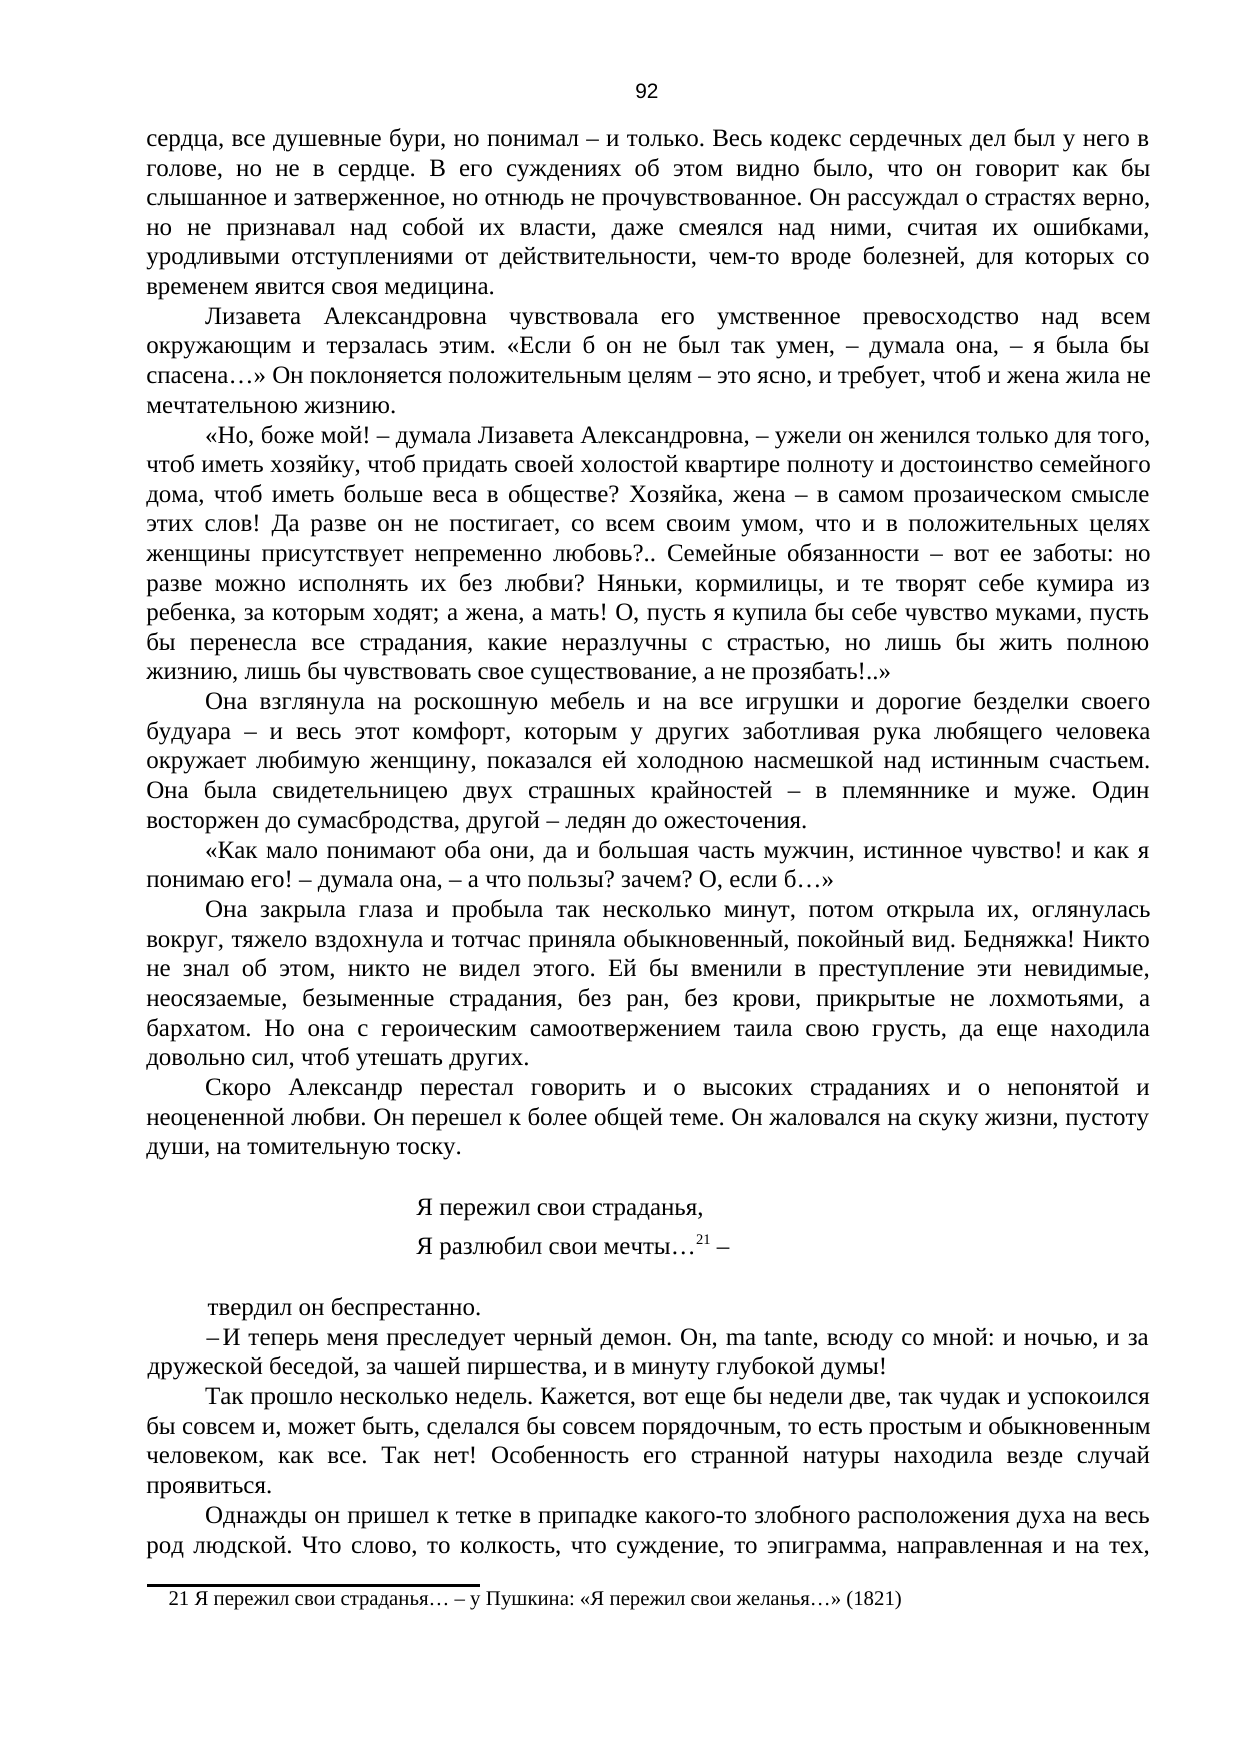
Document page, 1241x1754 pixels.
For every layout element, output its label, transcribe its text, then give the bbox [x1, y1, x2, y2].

text Я пережил свои страданья… – у Пушкина: «Я пережил свои желанья…» (1821) [168, 1586, 1152, 1610]
text твердил он беспрестанно. [207, 1292, 1151, 1321]
text Лизавета Александровна чувствовала его умственное превосходство над всем окружающим и терзалась этим. «Если б он не был так умен, – думала она, – я была бы спасена…» Он поклоняется положительным целям – это ясно, и требует, чтоб и жена жила не мечтательною жизнию. [146, 301, 1151, 418]
text «Как мало понимают оба они, да и большая часть мужчин, истинное чувство! и как я понимаю его! – думала она, – а что пользы? зачем? О, если б…» [146, 835, 1151, 893]
text Я разлюбил свои мечты… – [416, 1231, 1151, 1260]
text Она закрыла глаза и пробыла так несколько минут, потом открыла их, оглянулась вокруг, тяжело вздохнула и тотчас приняла обыкновенный, покойный вид. Бедняжка! Никто не знал об этом, никто не видел этого. Ей бы вменили в преступление эти невидимые, неосязаемые, безыменные страдания, без ран, без крови, прикрытые не лохмотьями, а бархатом. Но она с героическим самоотвержением таила свою грусть, да еще находила довольно сил, чтоб утешать других. [146, 894, 1151, 1071]
text Скоро Александр перестал говорить и о высоких страданиях и о непонятой и неоцененной любви. Он перешел к более общей теме. Он жаловался на скуку жизни, пустоту души, на томительную тоску. [146, 1072, 1151, 1160]
text Так прошло несколько недель. Кажется, вот еще бы недели две, так чудак и успокоился бы совсем и, может быть, сделался бы совсем порядочным, то есть простым и обыкновенным человеком, как все. Так нет! Особенность его странной натуры находила везде случай проявиться. [146, 1381, 1151, 1499]
text «Но, боже мой! – думала Лизавета Александровна, – ужели он женился только для того, чтоб иметь хозяйку, чтоб придать своей холостой квартире полноту и достоинство семейного дома, чтоб иметь больше веса в обществе? Хозяйка, жена – в самом прозаическом смысле этих слов! Да разве он не постигает, со всем своим умом, что и в положительных целях женщины присутствует непременно любовь?.. Семейные обязанности – вот ее заботы: но разве можно исполнять их без любви? Няньки, кормилицы, и те творят себе кумира из ребенка, за которым ходят; а жена, а мать! О, пусть я купила бы себе чувство муками, пусть бы перенесла все страдания, какие неразлучны с страстью, но лишь бы жить полною жизнию, лишь бы чувствовать свое существование, а не прозябать!..» [146, 420, 1151, 685]
text Я пережил свои страданья, [416, 1192, 1151, 1221]
list И теперь меня преследует черный демон. Он, ma tante, всюду со мной: и ночью, и за дружеской беседой, за чашей пиршества, и в минуту глубокой думы! [147, 1322, 1151, 1380]
text Она взглянула на роскошную мебель и на все игрушки и дорогие безделки своего будуара – и весь этот комфорт, которым у других заботливая рука любящего человека окружает любимую женщину, показался ей холодною насмешкой над истинным счастьем. Она была свидетельницею двух страшных крайностей – в племяннике и муже. Один восторжен до сумасбродства, другой – ледян до ожесточения. [146, 686, 1151, 833]
text сердца, все душевные бури, но понимал – и только. Весь кодекс сердечных дел был у него в голове, но не в сердце. В его суждениях об этом видно было, что он говорит как бы слышанное и затверженное, но отнюдь не прочувствованное. Он рассуждал о страстях верно, но не признавал над собой их власти, даже смеялся над ними, считая их ошибками, уродливыми отступлениями от действительности, чем-то вроде болезней, для которых со временем явится своя медицина. [146, 123, 1151, 300]
text Однажды он пришел к тетке в припадке какого-то злобного расположения духа на весь род людской. Что слово, то колкость, что суждение, то эпиграмма, направленная и на тех, [146, 1500, 1151, 1558]
